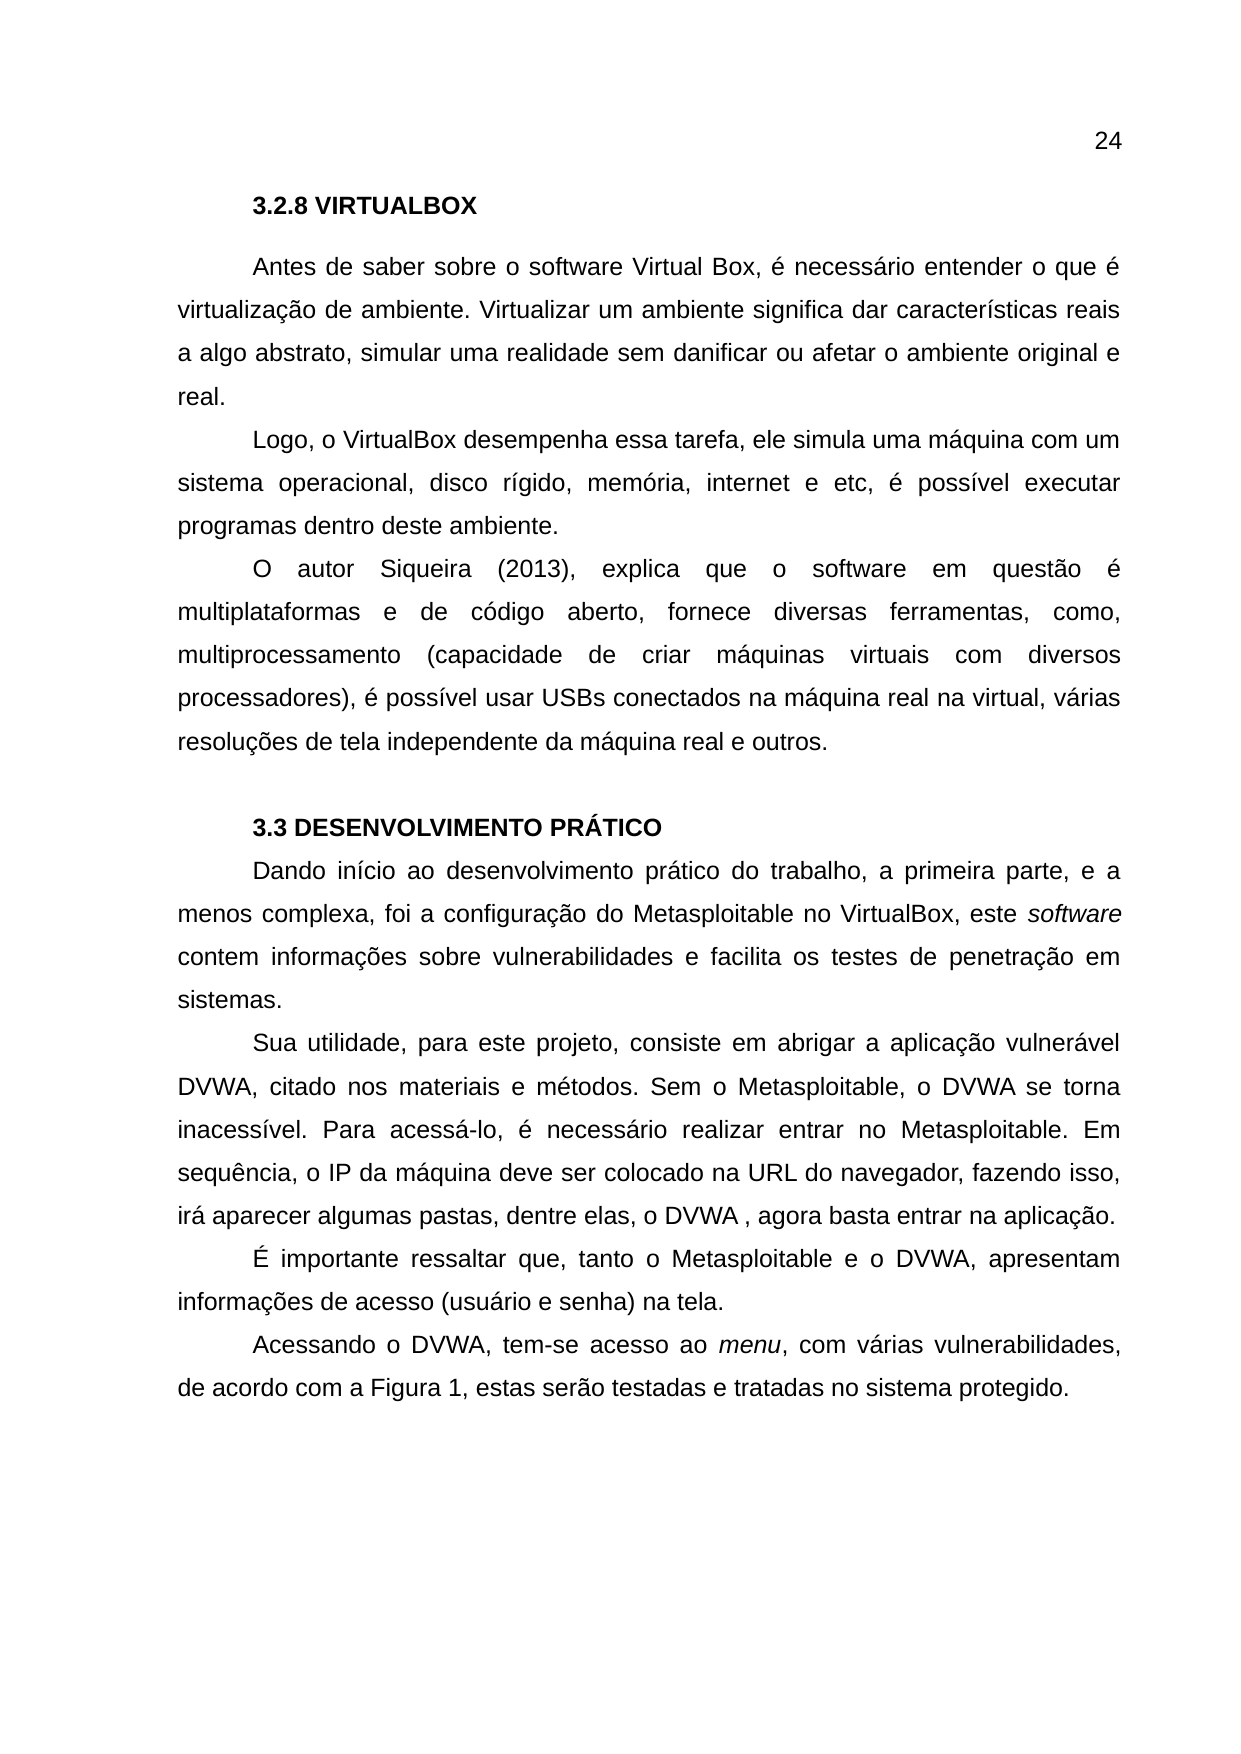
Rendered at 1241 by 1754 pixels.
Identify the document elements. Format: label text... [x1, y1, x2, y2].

text Antes de saber sobre o software Virtual Box, é necessário entender o que é virtualização de ambiente. Virtualizar um ambiente significa dar características reais a algo abstrato, simular uma realidade sem danificar ou afetar o ambiente original e real. [177, 252, 1122, 410]
list 3.3 DESENVOLVIMENTO PRÁTICO [215, 813, 1122, 841]
text Sua utilidade, para este projeto, consiste em abrigar a aplicação vulnerável DVWA, citado nos materiais e métodos. Sem o Metasploitable, o DVWA se torna inacessível. Para acessá-lo, é necessário realizar entrar no Metasploitable. Em sequência, o IP da máquina deve ser colocado na URL do navegador, fazendo isso, irá aparecer algumas pastas, dentre elas, o DVWA , agora basta entrar na aplicação. [177, 1028, 1122, 1229]
subtitle 3.2.8 VIRTUALBOX [177, 191, 1122, 220]
text Logo, o VirtualBox desempenha essa tarefa, ele simula uma máquina com um sistema operacional, disco rígido, memória, internet e etc, é possível executar programas dentro deste ambiente. [177, 424, 1122, 539]
text Dando início ao desenvolvimento prático do trabalho, a primeira parte, e a menos complexa, foi a configuração do Metasploitable no VirtualBox, este software contem informações sobre vulnerabilidades e facilita os testes de penetração em sistemas. [177, 856, 1122, 1014]
text É importante ressaltar que, tanto o Metasploitable e o DVWA, apresentam informações de acesso (usuário e senha) na tela. [177, 1244, 1122, 1316]
text O autor Siqueira (2013), explica que o software em questão é multiplataformas e de código aberto, fornece diversas ferramentas, como, multiprocessamento (capacidade de criar máquinas virtuais com diversos processadores), é possível usar USBs conectados na máquina real na virtual, várias resoluções de tela independente da máquina real e outros. [177, 554, 1122, 755]
text Acessando o DVWA, tem-se acesso ao menu, com várias vulnerabilidades, de acordo com a Figura 1, estas serão testadas e tratadas no sistema protegido. [177, 1330, 1122, 1402]
